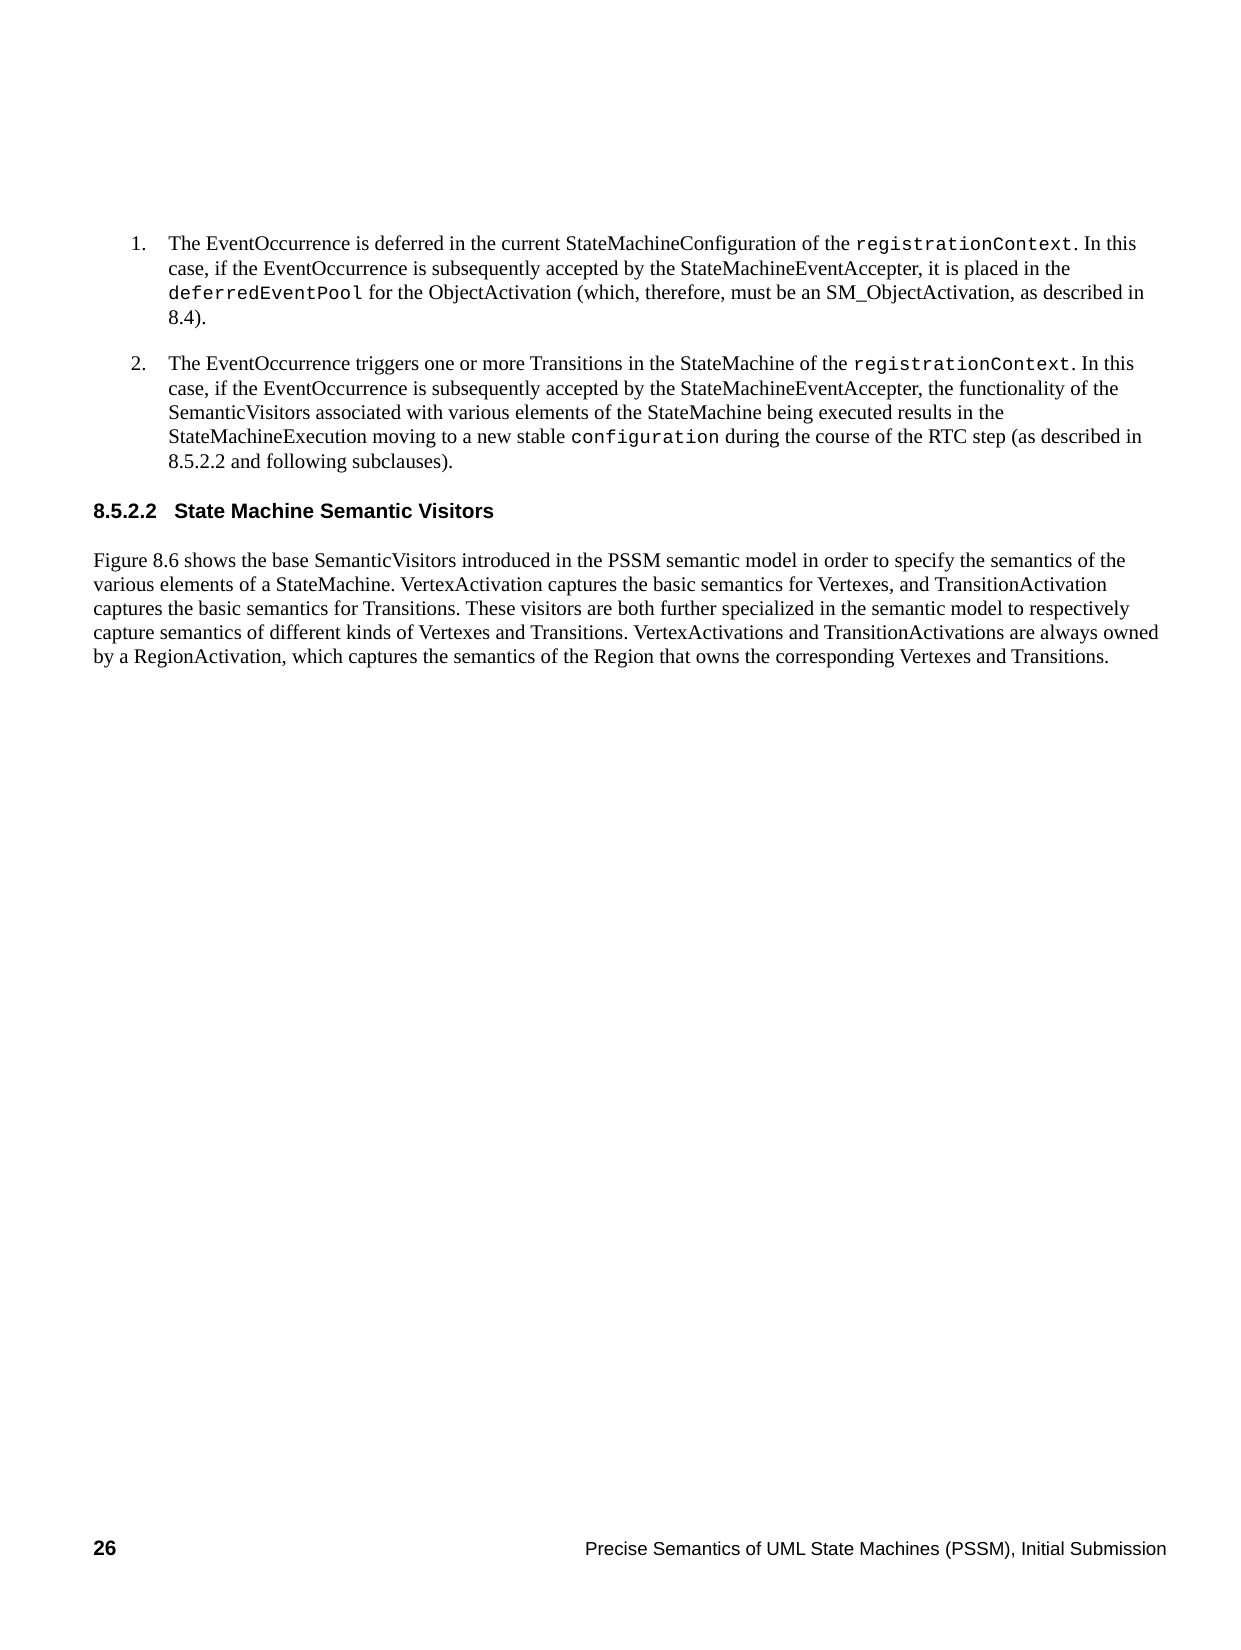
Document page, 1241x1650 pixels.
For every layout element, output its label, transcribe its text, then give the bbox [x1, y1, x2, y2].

subtitle State Machine Semantic Visitors [93, 498, 1164, 523]
list The EventOccurrence is deferred in the current StateMachineConfiguration of the registrationContext. In this case, if the EventOccurrence is subsequently accepted by the StateMachineEventAccepter, it is placed in the deferredEventPool for the ObjectActivation (which, therefore, must be an SM_ObjectActivation, as described in 8.4). [131, 231, 1164, 329]
text Figure 8.6 shows the base SemanticVisitors introduced in the PSSM semantic model in order to specify the semantics of the various elements of a StateMachine. VertexActivation captures the basic semantics for Vertexes, and TransitionActivation captures the basic semantics for Transitions. These visitors are both further specialized in the semantic model to respectively capture semantics of different kinds of Vertexes and Transitions. VertexActivations and TransitionActivations are always owned by a RegionActivation, which captures the semantics of the Region that owns the corresponding Vertexes and Transitions. [93, 548, 1164, 668]
list The EventOccurrence triggers one or more Transitions in the StateMachine of the registrationContext. In this case, if the EventOccurrence is subsequently accepted by the StateMachineEventAccepter, the functionality of the SemanticVisitors associated with various elements of the StateMachine being executed results in the StateMachineExecution moving to a new stable configuration during the course of the RTC step (as described in 8.5.2.2 and following subclauses). [131, 350, 1164, 473]
